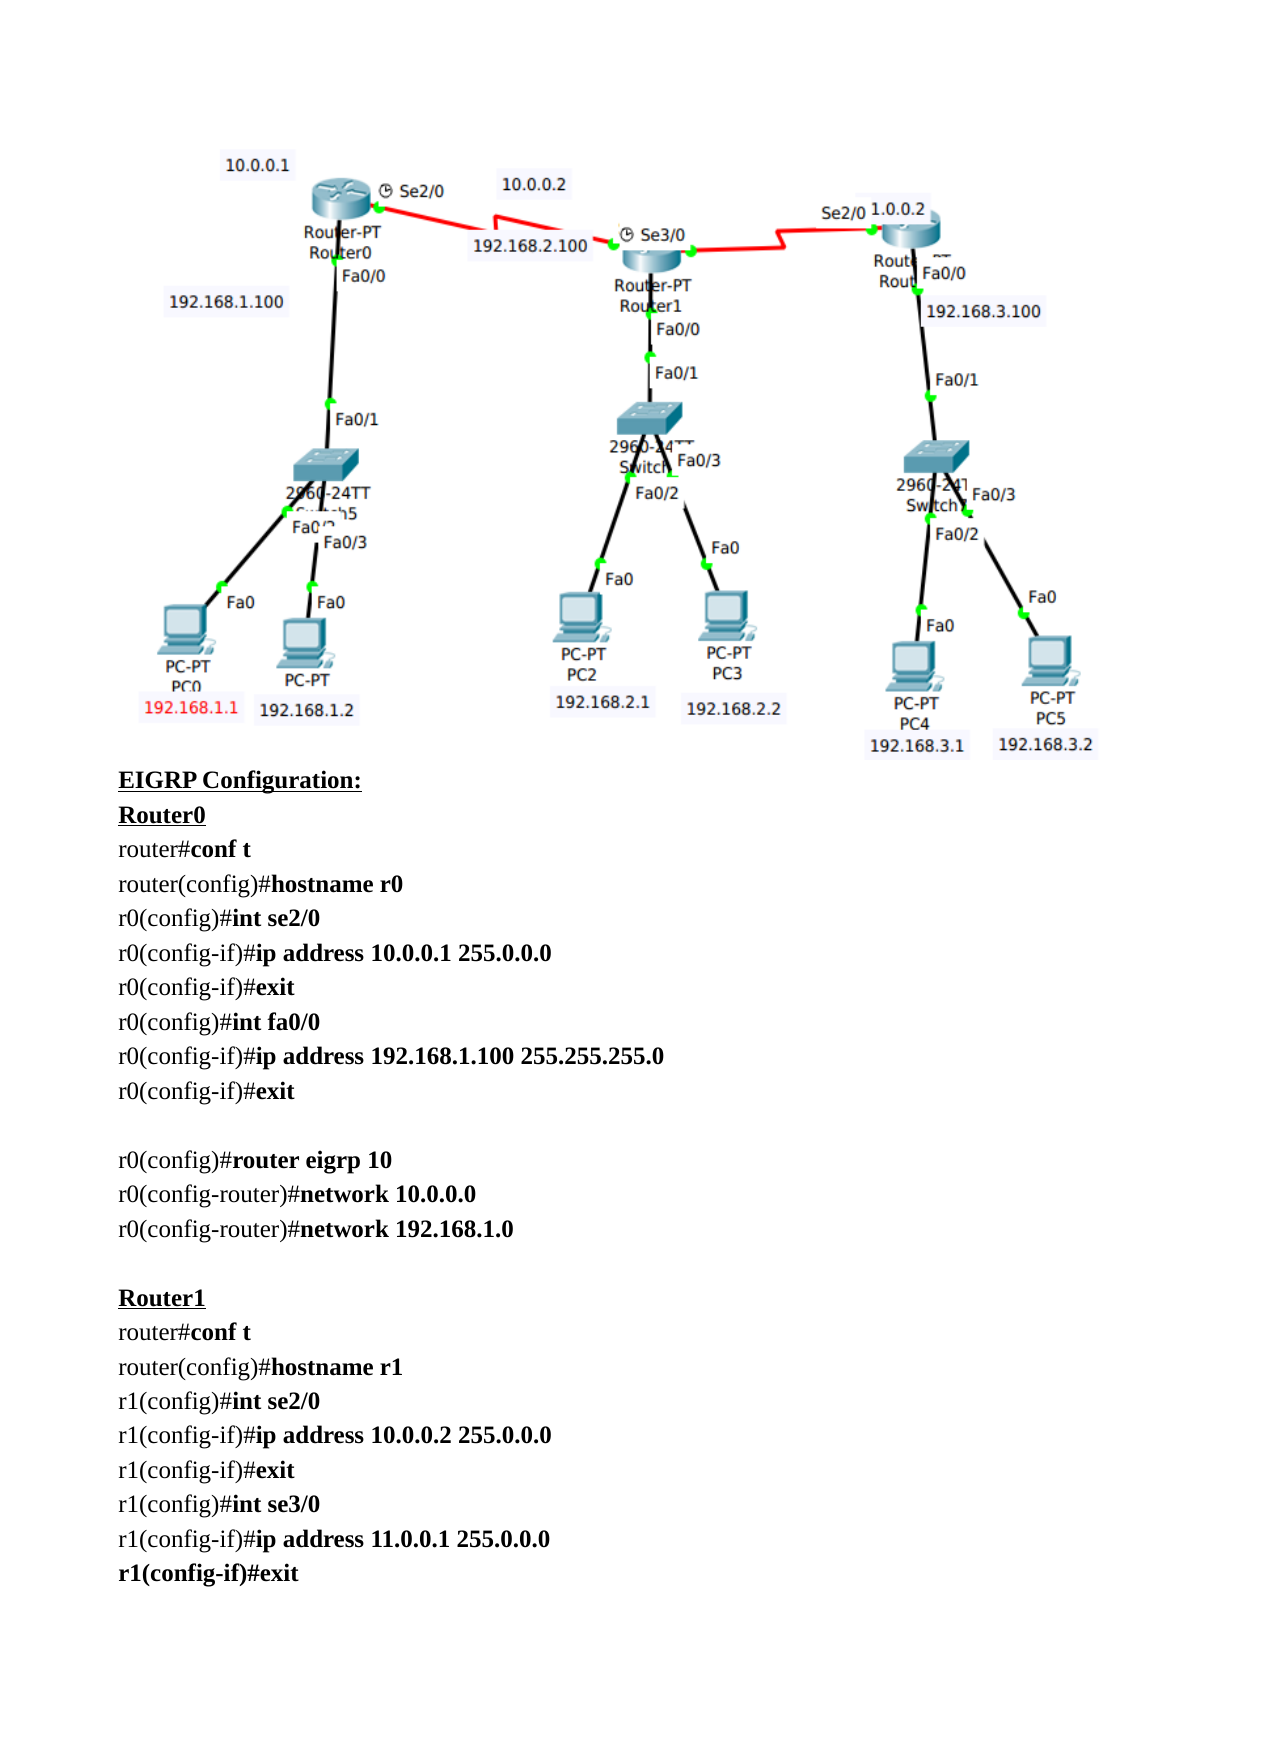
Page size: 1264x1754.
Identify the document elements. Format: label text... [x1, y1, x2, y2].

text Router0 [118, 800, 1110, 829]
text EIGRP Configuration: [118, 760, 1110, 794]
text r1(config-if)#exit [118, 1455, 1110, 1484]
text router#conf t [118, 1317, 1110, 1346]
text r0(config-if)#ip address 10.0.0.1 255.0.0.0 [118, 938, 1110, 967]
picture [135, 118, 1128, 760]
text r0(config-router)#network 10.0.0.0 [118, 1179, 1110, 1208]
text router(config)#hostname r1 [118, 1352, 1110, 1380]
text r0(config)#int se2/0 [118, 903, 1110, 932]
text r0(config)#router eigrp 10 [118, 1145, 1110, 1173]
text r1(config-if)#ip address 10.0.0.2 255.0.0.0 [118, 1421, 1110, 1449]
text r1(config-if)#ip address 11.0.0.1 255.0.0.0 [118, 1524, 1110, 1553]
text Router1 [118, 1283, 1110, 1311]
text r0(config)#int fa0/0 [118, 1007, 1110, 1036]
text r1(config-if)#exit [118, 1558, 1110, 1587]
text r0(config-if)#ip address 192.168.1.100 255.255.255.0 [118, 1041, 1110, 1070]
text r1(config)#int se2/0 [118, 1386, 1110, 1415]
text r0(config-router)#network 192.168.1.0 [118, 1214, 1110, 1242]
text r0(config-if)#exit [118, 972, 1110, 1001]
text r0(config-if)#exit [118, 1076, 1110, 1104]
text router#conf t [118, 834, 1110, 863]
text router(config)#hostname r0 [118, 869, 1110, 898]
text r1(config)#int se3/0 [118, 1489, 1110, 1518]
